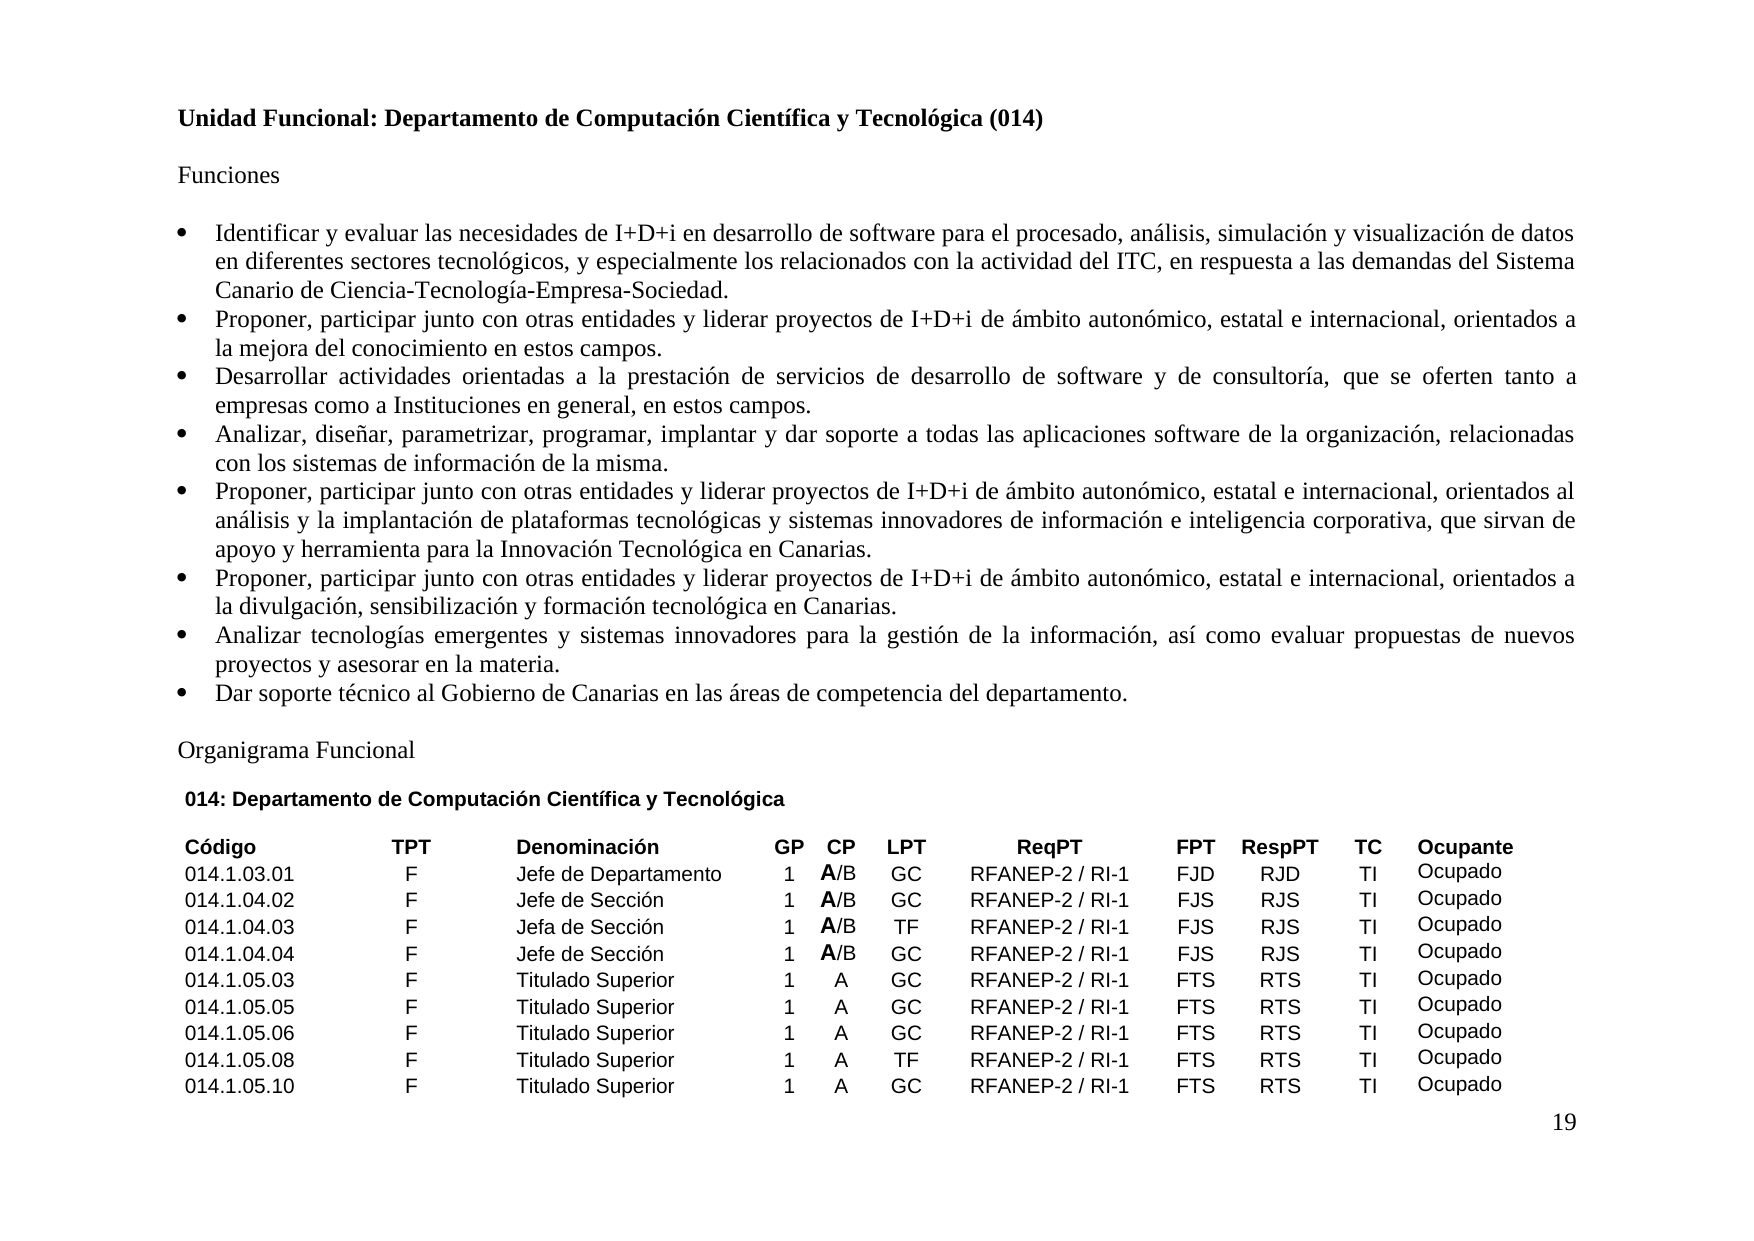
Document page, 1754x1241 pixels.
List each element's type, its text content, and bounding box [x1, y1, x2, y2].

table_cell RespPT [1234, 811, 1326, 859]
table_cell 1 [767, 1019, 811, 1045]
table_cell TI [1326, 912, 1410, 939]
table_cell TI [1326, 1045, 1410, 1072]
table_cell Ocupado [1410, 886, 1751, 912]
table_cell 1 [767, 992, 811, 1018]
table_cell A/B [811, 859, 871, 886]
table_cell LPT [871, 811, 942, 859]
table_cell RTS [1234, 1019, 1326, 1045]
table_cell F [314, 1045, 509, 1072]
list Analizar, diseñar, parametrizar, programar, implantar y dar soporte a todas las aplicaciones software de la organización, relacionadas con los sistemas de información de la misma. [177, 419, 1577, 476]
table_cell RFANEP-2 / RI-1 [942, 1045, 1157, 1072]
table_cell CP [811, 811, 871, 859]
list Analizar tecnologías emergentes y sistemas innovadores para la gestión de la información, así como evaluar propuestas de nuevos proyectos y asesorar en la materia. [177, 620, 1577, 678]
table_cell 014.1.05.03 [177, 965, 313, 992]
table_cell Ocupado [1410, 1019, 1751, 1045]
table_cell 014.1.05.10 [177, 1072, 313, 1098]
table_cell RJS [1234, 939, 1326, 965]
table_cell Jefe de Sección [509, 886, 767, 912]
table_cell A [811, 1019, 871, 1045]
table_cell FTS [1157, 1072, 1234, 1098]
table_cell Ocupado [1410, 912, 1751, 939]
table_cell TI [1326, 965, 1410, 992]
table_cell A/B [811, 912, 871, 939]
table_cell GC [871, 859, 942, 886]
table_cell TI [1326, 886, 1410, 912]
table_cell Titulado Superior [509, 965, 767, 992]
table_cell RTS [1234, 992, 1326, 1018]
table_cell Ocupante [1410, 811, 1751, 859]
table_cell Jefa de Sección [509, 912, 767, 939]
table_cell 014.1.04.02 [177, 886, 313, 912]
table_cell F [314, 965, 509, 992]
list Identificar y evaluar las necesidades de I+D+i en desarrollo de software para el procesado, análisis, simulación y visualización de datos en diferentes sectores tecnológicos, y especialmente los relacionados con la actividad del ITC, en respuesta a las demandas del Sistema Canario de Ciencia-Tecnología-Empresa-Sociedad. [177, 218, 1577, 304]
table_cell Ocupado [1410, 939, 1751, 965]
table_cell Denominación [509, 811, 767, 859]
subtitle Funciones [177, 160, 1577, 189]
table_cell Titulado Superior [509, 992, 767, 1018]
table_cell TI [1326, 992, 1410, 1018]
table_cell RFANEP-2 / RI-1 [942, 1019, 1157, 1045]
table_cell A [811, 1072, 871, 1098]
table_cell 1 [767, 1072, 811, 1098]
table_cell FTS [1157, 1045, 1234, 1072]
table_cell RJS [1234, 886, 1326, 912]
table_cell TI [1326, 1072, 1410, 1098]
table_cell TF [871, 1045, 942, 1072]
table_cell 014.1.04.04 [177, 939, 313, 965]
table_cell Jefe de Sección [509, 939, 767, 965]
table_cell Ocupado [1410, 859, 1751, 886]
table_cell FTS [1157, 1019, 1234, 1045]
table_cell 1 [767, 1045, 811, 1072]
table_cell F [314, 1072, 509, 1098]
table_cell RFANEP-2 / RI-1 [942, 1072, 1157, 1098]
table_cell RFANEP-2 / RI-1 [942, 939, 1157, 965]
table_cell TI [1326, 859, 1410, 886]
table_cell RJS [1234, 912, 1326, 939]
table_cell FPT [1157, 811, 1234, 859]
table_cell FJD [1157, 859, 1234, 886]
table_cell RFANEP-2 / RI-1 [942, 965, 1157, 992]
table_cell GC [871, 1019, 942, 1045]
table_cell RFANEP-2 / RI-1 [942, 912, 1157, 939]
table_cell A/B [811, 886, 871, 912]
subtitle Organigrama Funcional [177, 735, 1577, 764]
table_cell GC [871, 965, 942, 992]
table_cell ReqPT [942, 811, 1157, 859]
table_cell 014.1.05.06 [177, 1019, 313, 1045]
table_cell 1 [767, 965, 811, 992]
table_cell A [811, 1045, 871, 1072]
table_cell 1 [767, 912, 811, 939]
table_cell Código [177, 811, 313, 859]
table_cell FJS [1157, 912, 1234, 939]
table_cell TC [1326, 811, 1410, 859]
table_cell F [314, 992, 509, 1018]
table_cell F [314, 859, 509, 886]
table_cell Titulado Superior [509, 1072, 767, 1098]
table_cell Ocupado [1410, 1072, 1751, 1098]
table_cell F [314, 939, 509, 965]
table_cell Ocupado [1410, 965, 1751, 992]
table_cell 014.1.04.03 [177, 912, 313, 939]
table_cell 1 [767, 939, 811, 965]
table_cell RFANEP-2 / RI-1 [942, 859, 1157, 886]
table_cell Titulado Superior [509, 1019, 767, 1045]
table_cell RFANEP-2 / RI-1 [942, 992, 1157, 1018]
table_cell TF [871, 912, 942, 939]
table_cell Titulado Superior [509, 1045, 767, 1072]
table_cell RJD [1234, 859, 1326, 886]
list Desarrollar actividades orientadas a la prestación de servicios de desarrollo de software y de consultoría, que se oferten tanto a empresas como a Instituciones en general, en estos campos. [177, 361, 1577, 419]
table_cell F [314, 1019, 509, 1045]
table_header 014: Departamento de Computación Científica y Tecnológica [177, 764, 1751, 811]
table_cell A/B [811, 939, 871, 965]
table_cell RTS [1234, 1072, 1326, 1098]
table_cell Ocupado [1410, 992, 1751, 1018]
table_cell 1 [767, 886, 811, 912]
table_cell F [314, 912, 509, 939]
table_cell GC [871, 992, 942, 1018]
table_cell Ocupado [1410, 1045, 1751, 1072]
table_cell RTS [1234, 965, 1326, 992]
table_cell TI [1326, 939, 1410, 965]
table_cell Jefe de Departamento [509, 859, 767, 886]
table_cell F [314, 886, 509, 912]
list Proponer, participar junto con otras entidades y liderar proyectos de I+D+i de ámbito autonómico, estatal e internacional, orientados al análisis y la implantación de plataformas tecnológicas y sistemas innovadores de información e inteligencia corporativa, que sirvan de apoyo y herramienta para la Innovación Tecnológica en Canarias. [177, 476, 1577, 563]
table_cell GP [767, 811, 811, 859]
list Proponer, participar junto con otras entidades y liderar proyectos de I+D+i de ámbito autonómico, estatal e internacional, orientados a la divulgación, sensibilización y formación tecnológica en Canarias. [177, 563, 1577, 620]
table_cell TI [1326, 1019, 1410, 1045]
table_cell FTS [1157, 965, 1234, 992]
table_cell FJS [1157, 886, 1234, 912]
table_cell 1 [767, 859, 811, 886]
table_cell RTS [1234, 1045, 1326, 1072]
table_cell A [811, 965, 871, 992]
table_cell GC [871, 886, 942, 912]
table_cell TPT [314, 811, 509, 859]
table_cell FJS [1157, 939, 1234, 965]
table_cell A [811, 992, 871, 1018]
table_cell GC [871, 939, 942, 965]
subtitle Unidad Funcional: Departamento de Computación Científica y Tecnológica (014) [177, 103, 1577, 131]
list Proponer, participar junto con otras entidades y liderar proyectos de I+D+i de ámbito autonómico, estatal e internacional, orientados a la mejora del conocimiento en estos campos. [177, 304, 1577, 361]
table_cell 014.1.03.01 [177, 859, 313, 886]
table_cell GC [871, 1072, 942, 1098]
table_cell 014.1.05.08 [177, 1045, 313, 1072]
table_cell 014.1.05.05 [177, 992, 313, 1018]
table_cell FTS [1157, 992, 1234, 1018]
table_cell RFANEP-2 / RI-1 [942, 886, 1157, 912]
list Dar soporte técnico al Gobierno de Canarias en las áreas de competencia del departamento. [177, 678, 1577, 706]
